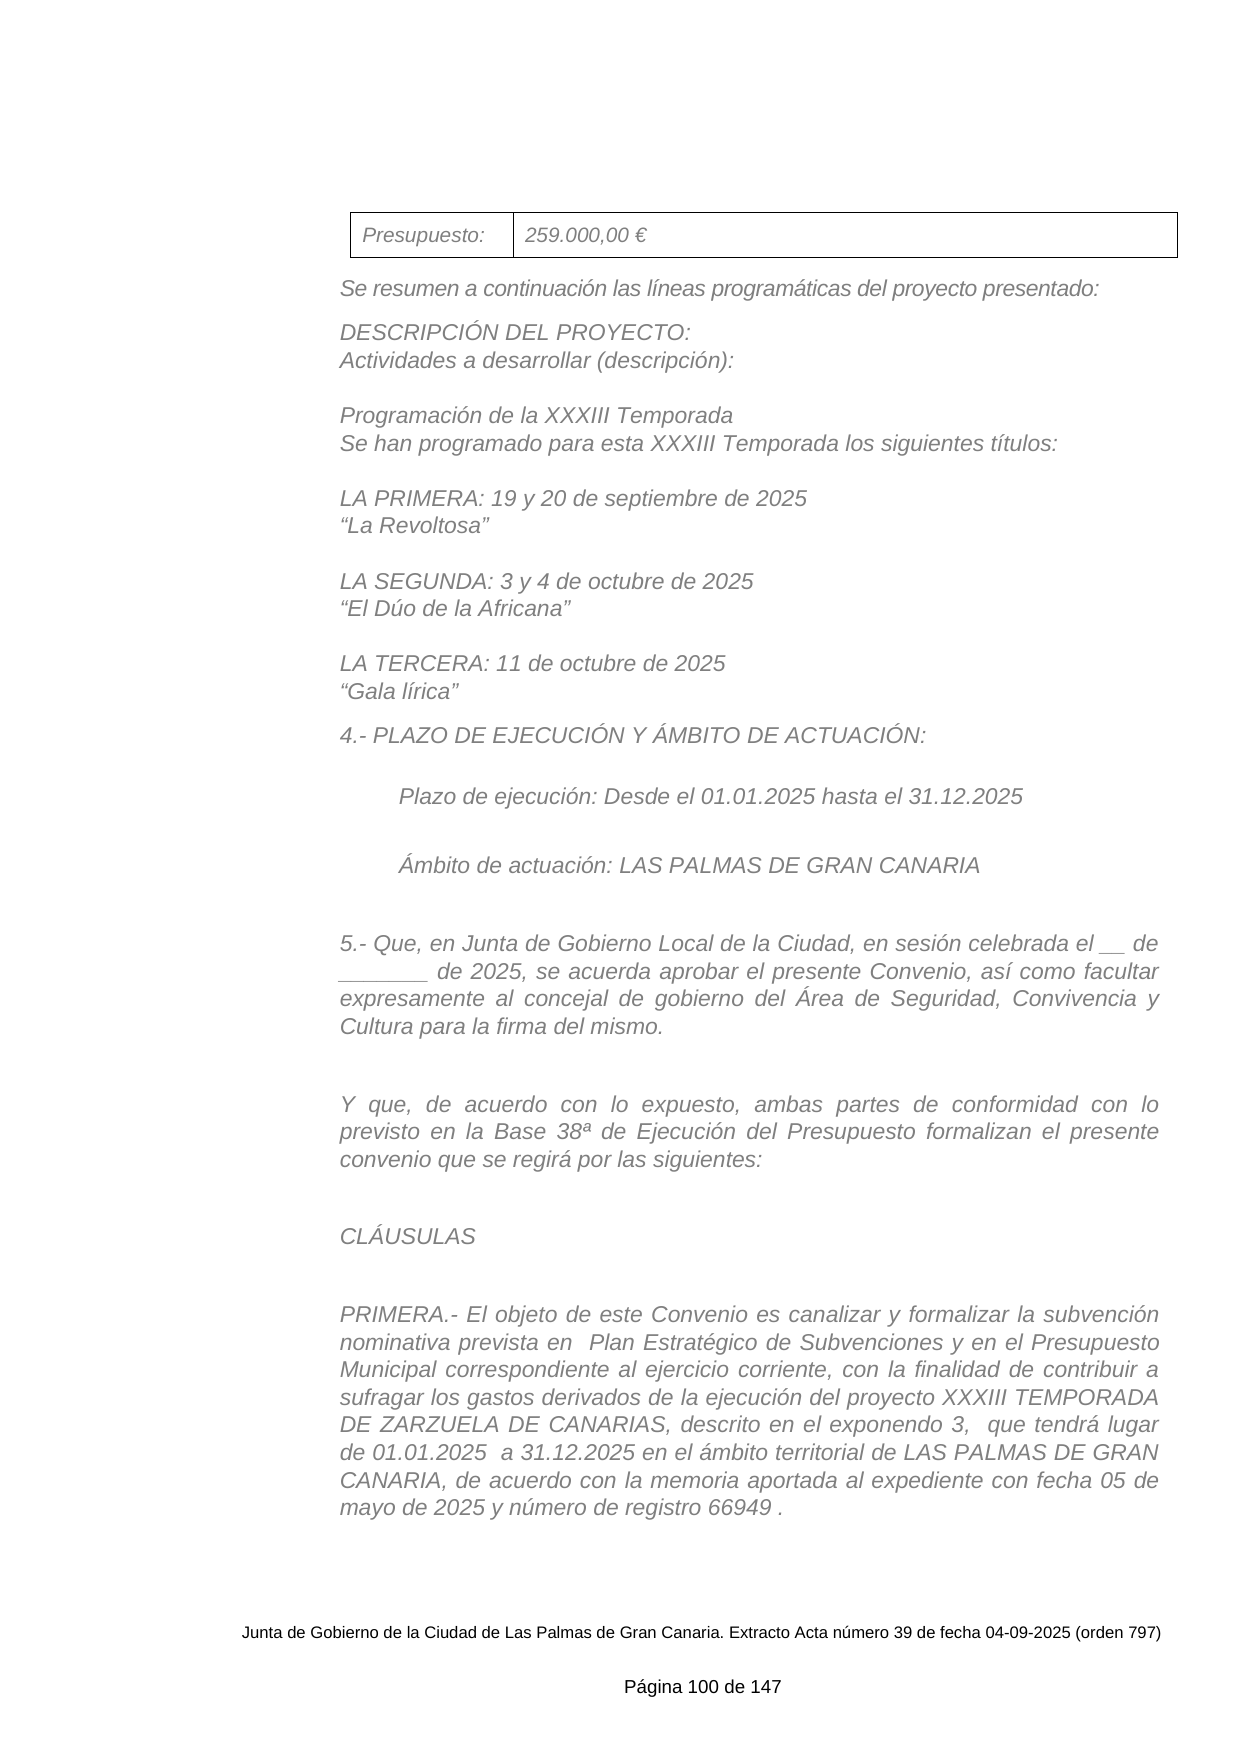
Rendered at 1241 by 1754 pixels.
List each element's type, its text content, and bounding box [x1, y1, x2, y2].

text DESCRIPCIÓN DEL PROYECTO: [339, 319, 1162, 346]
text Y que, de acuerdo con lo expuesto, ambas partes de conformidad con lo previsto en la Base 38ª de Ejecución del Presupuesto formalizan el presente convenio que se regirá por las siguientes: [339, 1091, 1162, 1172]
text LA SEGUNDA: 3 y 4 de octubre de 2025 [339, 568, 1162, 594]
text LA PRIMERA: 19 y 20 de septiembre de 2025 [339, 485, 1162, 511]
text 5.- Que, en Junta de Gobierno Local de la Ciudad, en sesión celebrada el __ de _______ de 2025, se acuerda aprobar el presente Convenio, así como facultar expresamente al concejal de gobierno del Área de Seguridad, Convivencia y Cultura para la firma del mismo. [339, 930, 1162, 1039]
text Se resumen a continuación las líneas programáticas del proyecto presentado: [339, 275, 1162, 301]
text Ámbito de actuación: LAS PALMAS DE GRAN CANARIA [399, 852, 1162, 879]
text Plazo de ejecución: Desde el 01.01.2025 hasta el 31.12.2025 [399, 783, 1162, 809]
text “El Dúo de la Africana” [339, 595, 1162, 622]
text 4.- PLAZO DE EJECUCIÓN Y ÁMBITO DE ACTUACIÓN: [339, 722, 1162, 749]
text Se han programado para esta XXXIII Temporada los siguientes títulos: [339, 429, 1162, 456]
text “Gala lírica” [339, 678, 1162, 704]
text Programación de la XXXIII Temporada [339, 402, 1162, 428]
text “La Revoltosa” [339, 512, 1162, 539]
text CLÁUSULAS [339, 1223, 1162, 1250]
table_cell 259.000,00 € [514, 213, 1177, 257]
text Actividades a desarrollar (descripción): [339, 347, 1162, 373]
text PRIMERA.- El objeto de este Convenio es canalizar y formalizar la subvención nominativa prevista en Plan Estratégico de Subvenciones y en el Presupuesto Municipal correspondiente al ejercicio corriente, con la finalidad de contribuir a sufragar los gastos derivados de la ejecución del proyecto XXXIII TEMPORADA DE ZARZUELA DE CANARIAS, descrito en el exponendo 3, que tendrá lugar de 01.01.2025 a 31.12.2025 en el ámbito territorial de LAS PALMAS DE GRAN CANARIA, de acuerdo con la memoria aportada al expediente con fecha 05 de mayo de 2025 y número de registro 66949 . [339, 1301, 1162, 1521]
table_cell Presupuesto: [351, 213, 513, 257]
text LA TERCERA: 11 de octubre de 2025 [339, 650, 1162, 677]
